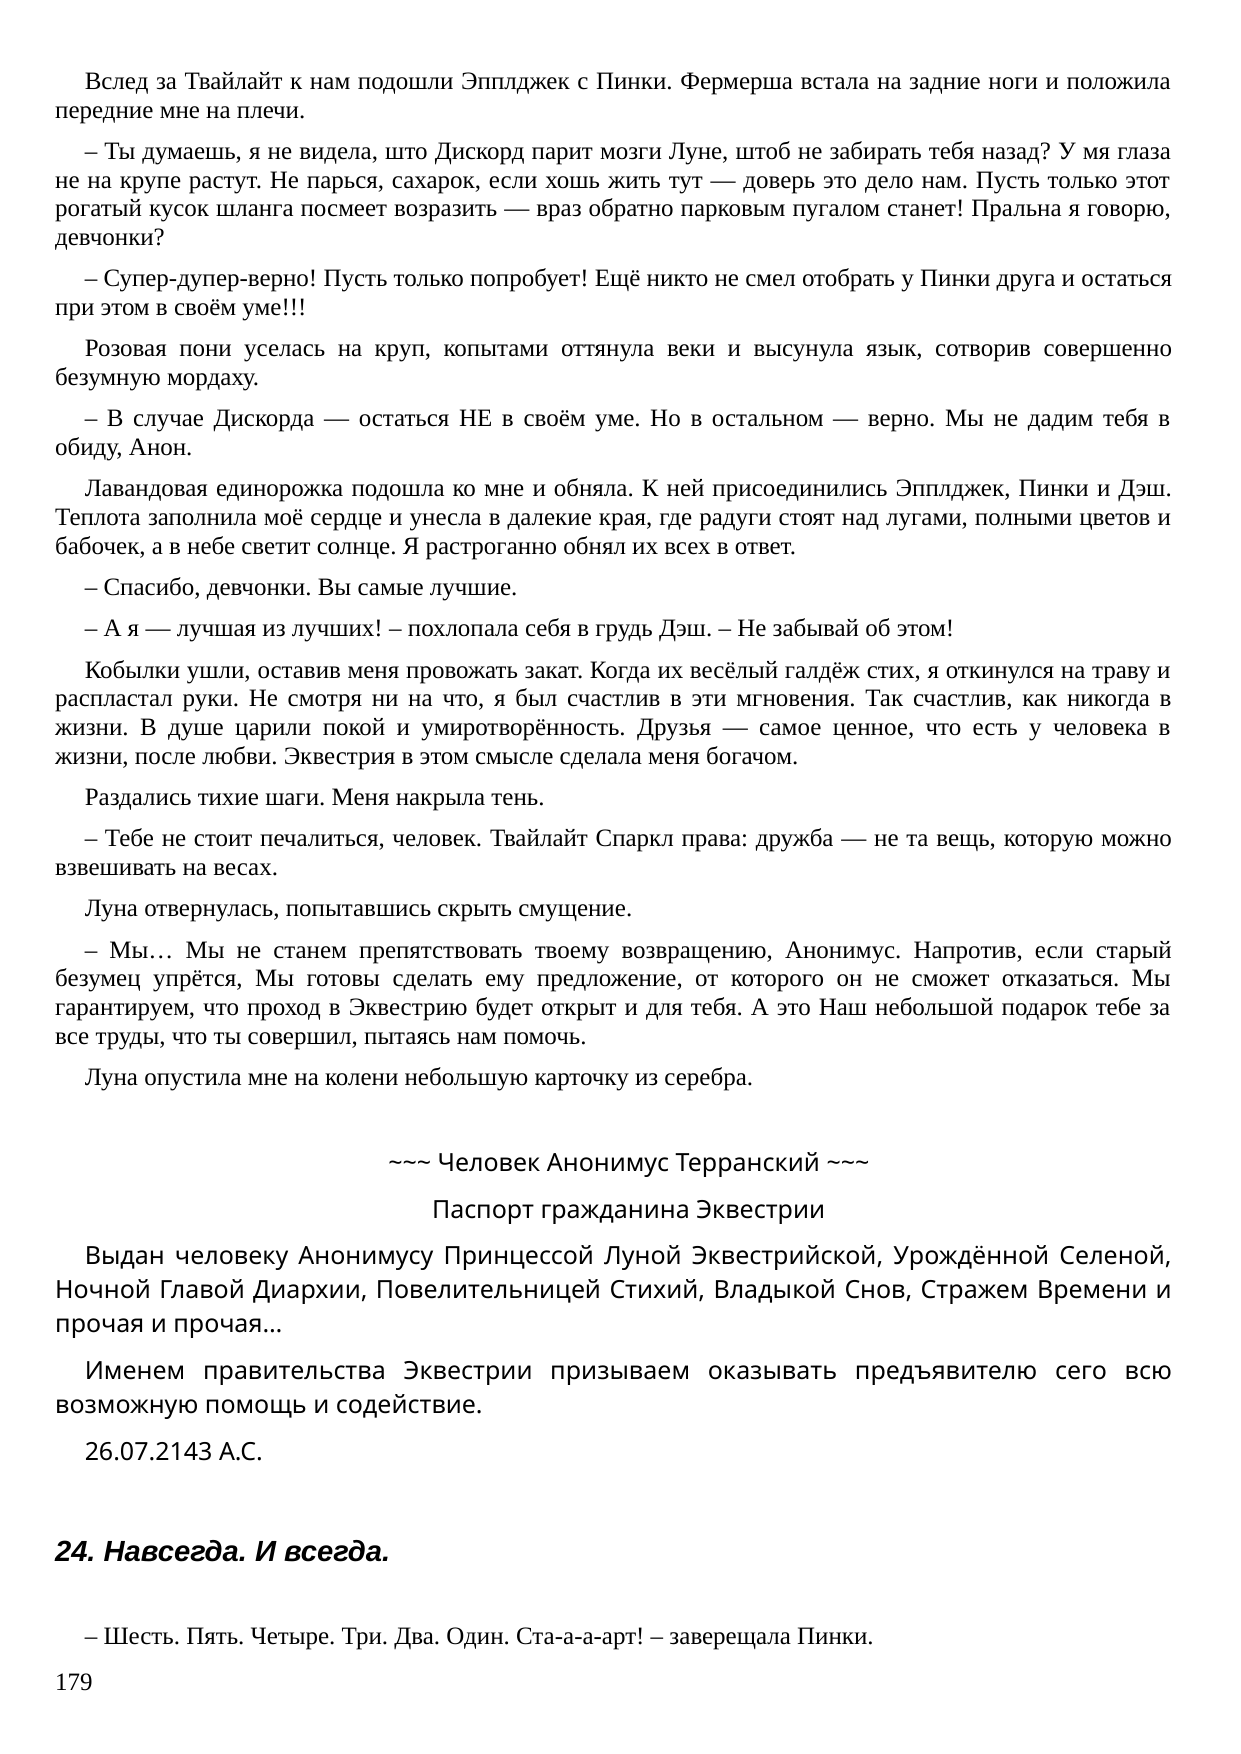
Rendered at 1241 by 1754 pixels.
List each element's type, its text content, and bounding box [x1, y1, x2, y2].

text – А я — лучшая из лучших! – похлопала себя в грудь Дэш. – Не забывай об этом! [55, 613, 1173, 642]
text 26.07.2143 А.С. [55, 1433, 1173, 1467]
subtitle 24. Навсегда. И всегда. [55, 1533, 1173, 1567]
text Луна отвернулась, попытавшись скрыть смущение. [55, 893, 1173, 922]
text Именем правительства Эквестрии призываем оказывать предъявителю сего всю возможную помощь и содействие. [55, 1353, 1173, 1421]
text – В случае Дискорда — остаться НЕ в своём уме. Но в остальном — верно. Мы не дадим тебя в обиду, Анон. [55, 403, 1173, 461]
text – Супер-дупер-верно! Пусть только попробует! Ещё никто не смел отобрать у Пинки друга и остаться при этом в своём уме!!! [55, 263, 1173, 321]
text Вслед за Твайлайт к нам подошли Эпплджек с Пинки. Фермерша встала на задние ноги и положила передние мне на плечи. [55, 66, 1173, 123]
text Раздались тихие шаги. Меня накрыла тень. [55, 782, 1173, 811]
text Лавандовая единорожка подошла ко мне и обняла. К ней присоединились Эпплджек, Пинки и Дэш. Теплота заполнила моё сердце и унесла в далекие края, где радуги стоят над лугами, полными цветов и бабочек, а в небе светит солнце. Я растроганно обнял их всех в ответ. [55, 473, 1173, 560]
text Кобылки ушли, оставив меня провожать закат. Когда их весёлый галдёж стих, я откинулся на траву и распластал руки. Не смотря ни на что, я был счастлив в эти мгновения. Так счастлив, как никогда в жизни. В душе царили покой и умиротворённость. Друзья — самое ценное, что есть у человека в жизни, после любви. Эквестрия в этом смысле сделала меня богачом. [55, 655, 1173, 770]
text Розовая пони уселась на круп, копытами оттянула веки и высунула язык, сотворив совершенно безумную мордаху. [55, 333, 1173, 391]
text – Спасибо, девчонки. Вы самые лучшие. [55, 572, 1173, 601]
text – Шесть. Пять. Четыре. Три. Два. Один. Ста-а-а-арт! – заверещала Пинки. [55, 1621, 1173, 1649]
text – Ты думаешь, я не видела, што Дискорд парит мозги Луне, штоб не забирать тебя назад? У мя глаза не на крупе растут. Не парься, сахарок, если хошь жить тут — доверь это дело нам. Пусть только этот рогатый кусок шланга посмеет возразить — враз обратно парковым пугалом станет! Пральна я говорю, девчонки? [55, 136, 1173, 251]
text – Тебе не стоит печалиться, человек. Твайлайт Спаркл права: дружба — не та вещь, которую можно взвешивать на весах. [55, 823, 1173, 881]
text Паспорт гражданина Эквестрии [55, 1191, 1173, 1225]
text ~~~ Человек Анонимус Терранский ~~~ [55, 1145, 1173, 1179]
text – Мы… Мы не станем препятствовать твоему возвращению, Анонимус. Напротив, если старый безумец упрётся, Мы готовы сделать ему предложение, от которого он не сможет отказаться. Мы гарантируем, что проход в Эквестрию будет открыт и для тебя. А это Наш небольшой подарок тебе за все труды, что ты совершил, пытаясь нам помочь. [55, 935, 1173, 1050]
text Выдан человеку Анонимусу Принцессой Луной Эквестрийской, Урождённой Селеной, Ночной Главой Диархии, Повелительницей Стихий, Владыкой Снов, Стражем Времени и прочая и прочая… [55, 1238, 1173, 1340]
text Луна опустила мне на колени небольшую карточку из серебра. [55, 1062, 1173, 1091]
